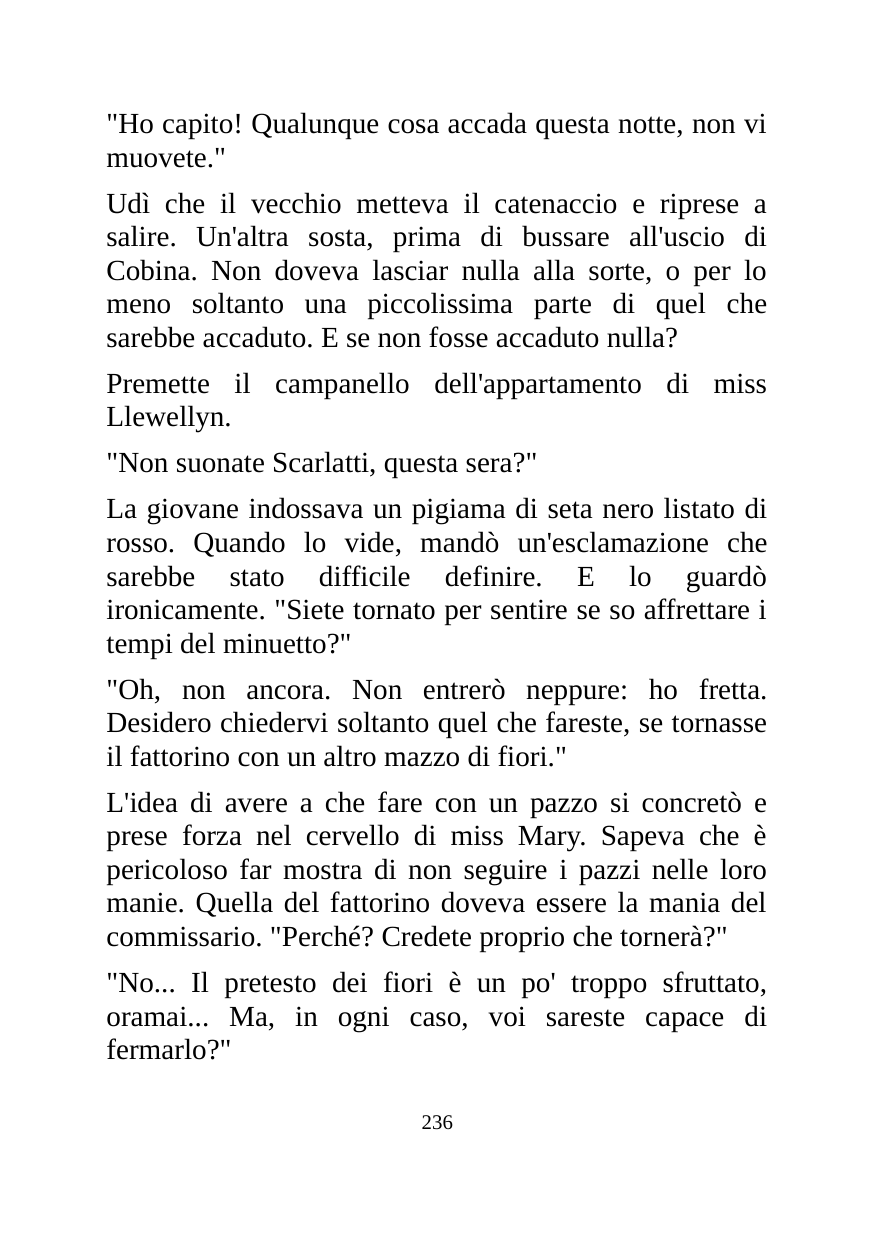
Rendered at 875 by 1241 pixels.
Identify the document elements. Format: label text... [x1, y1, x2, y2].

text Udì che il vecchio metteva il catenaccio e riprese a salire. Un'altra sosta, prima di bussare all'uscio di Cobina. Non doveva lasciar nulla alla sorte, o per lo meno soltanto una piccolissima parte di quel che sarebbe accaduto. E se non fosse accaduto nulla? [106, 186, 768, 353]
text L'idea di avere a che fare con un pazzo si concretò e prese forza nel cervello di miss Mary. Sapeva che è pericoloso far mostra di non seguire i pazzi nelle loro manie. Quella del fattorino doveva essere la mania del commissario. "Perché? Credete proprio che tornerà?" [106, 785, 768, 953]
text "Ho capito! Qualunque cosa accada questa notte, non vi muovete." [106, 106, 768, 173]
text "Oh, non ancora. Non entrerò neppure: ho fretta. Desidero chiedervi soltanto quel che fareste, se tornasse il fattorino con un altro mazzo di fiori." [106, 672, 768, 772]
text "No... Il pretesto dei fiori è un po' troppo sfruttato, oramai... Ma, in ogni caso, voi sareste capace di fermarlo?" [106, 965, 768, 1066]
text Premette il campanello dell'appartamento di miss Llewellyn. [106, 366, 768, 433]
text La giovane indossava un pigiama di seta nero listato di rosso. Quando lo vide, mandò un'esclamazione che sarebbe stato difficile definire. E lo guardò ironicamente. "Siete tornato per sentire se so affrettare i tempi del minuetto?" [106, 492, 768, 659]
text "Non suonate Scarlatti, questa sera?" [106, 446, 768, 479]
